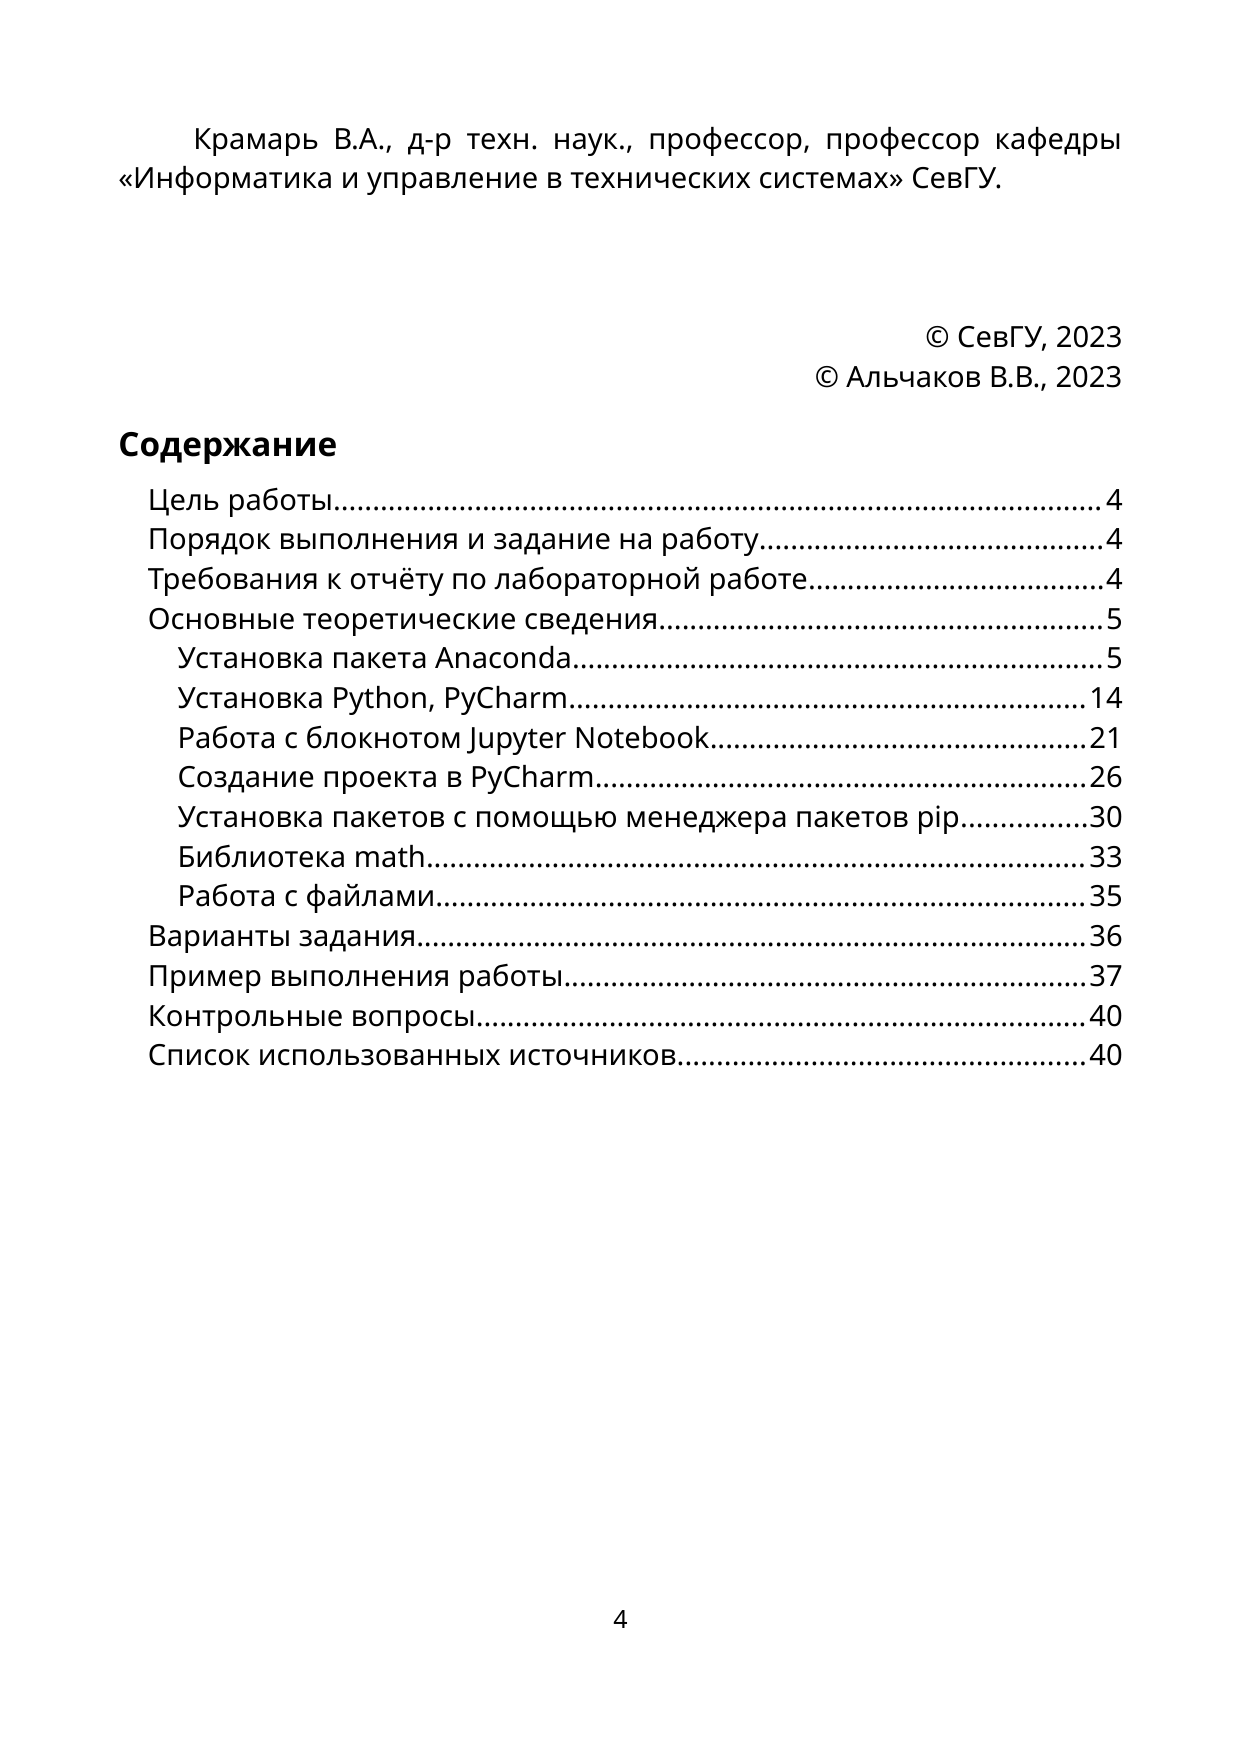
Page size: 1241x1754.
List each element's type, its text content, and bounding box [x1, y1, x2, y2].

text Установка Python, PyCharm 14 [177, 677, 1122, 717]
text © СевГУ, 2023 [118, 317, 1122, 356]
subtitle Содержание [118, 421, 1122, 466]
text Крамарь В.А., д-р техн. наук., профессор, профессор кафедры «Информатика и управление в технических системах» СевГУ. [118, 118, 1122, 197]
text Создание проекта в PyCharm 26 [177, 757, 1122, 796]
text Варианты задания 36 [148, 915, 1122, 955]
text Установка пакета Anaconda 5 [177, 638, 1122, 677]
text Основные теоретические сведения 5 [148, 598, 1122, 638]
text Контрольные вопросы 40 [148, 995, 1122, 1034]
text Работа с файлами 35 [177, 876, 1122, 915]
text Список использованных источников 40 [148, 1034, 1122, 1074]
text Требования к отчёту по лабораторной работе 4 [148, 558, 1122, 598]
text Библиотека math 33 [177, 836, 1122, 876]
text © Альчаков В.В., 2023 [118, 356, 1122, 396]
text Цель работы 4 [148, 479, 1122, 518]
text Порядок выполнения и задание на работу 4 [148, 518, 1122, 558]
text Установка пакетов с помощью менеджера пакетов pip 30 [177, 796, 1122, 836]
text Пример выполнения работы 37 [148, 955, 1122, 995]
text Работа с блокнотом Jupyter Notebook 21 [177, 717, 1122, 757]
